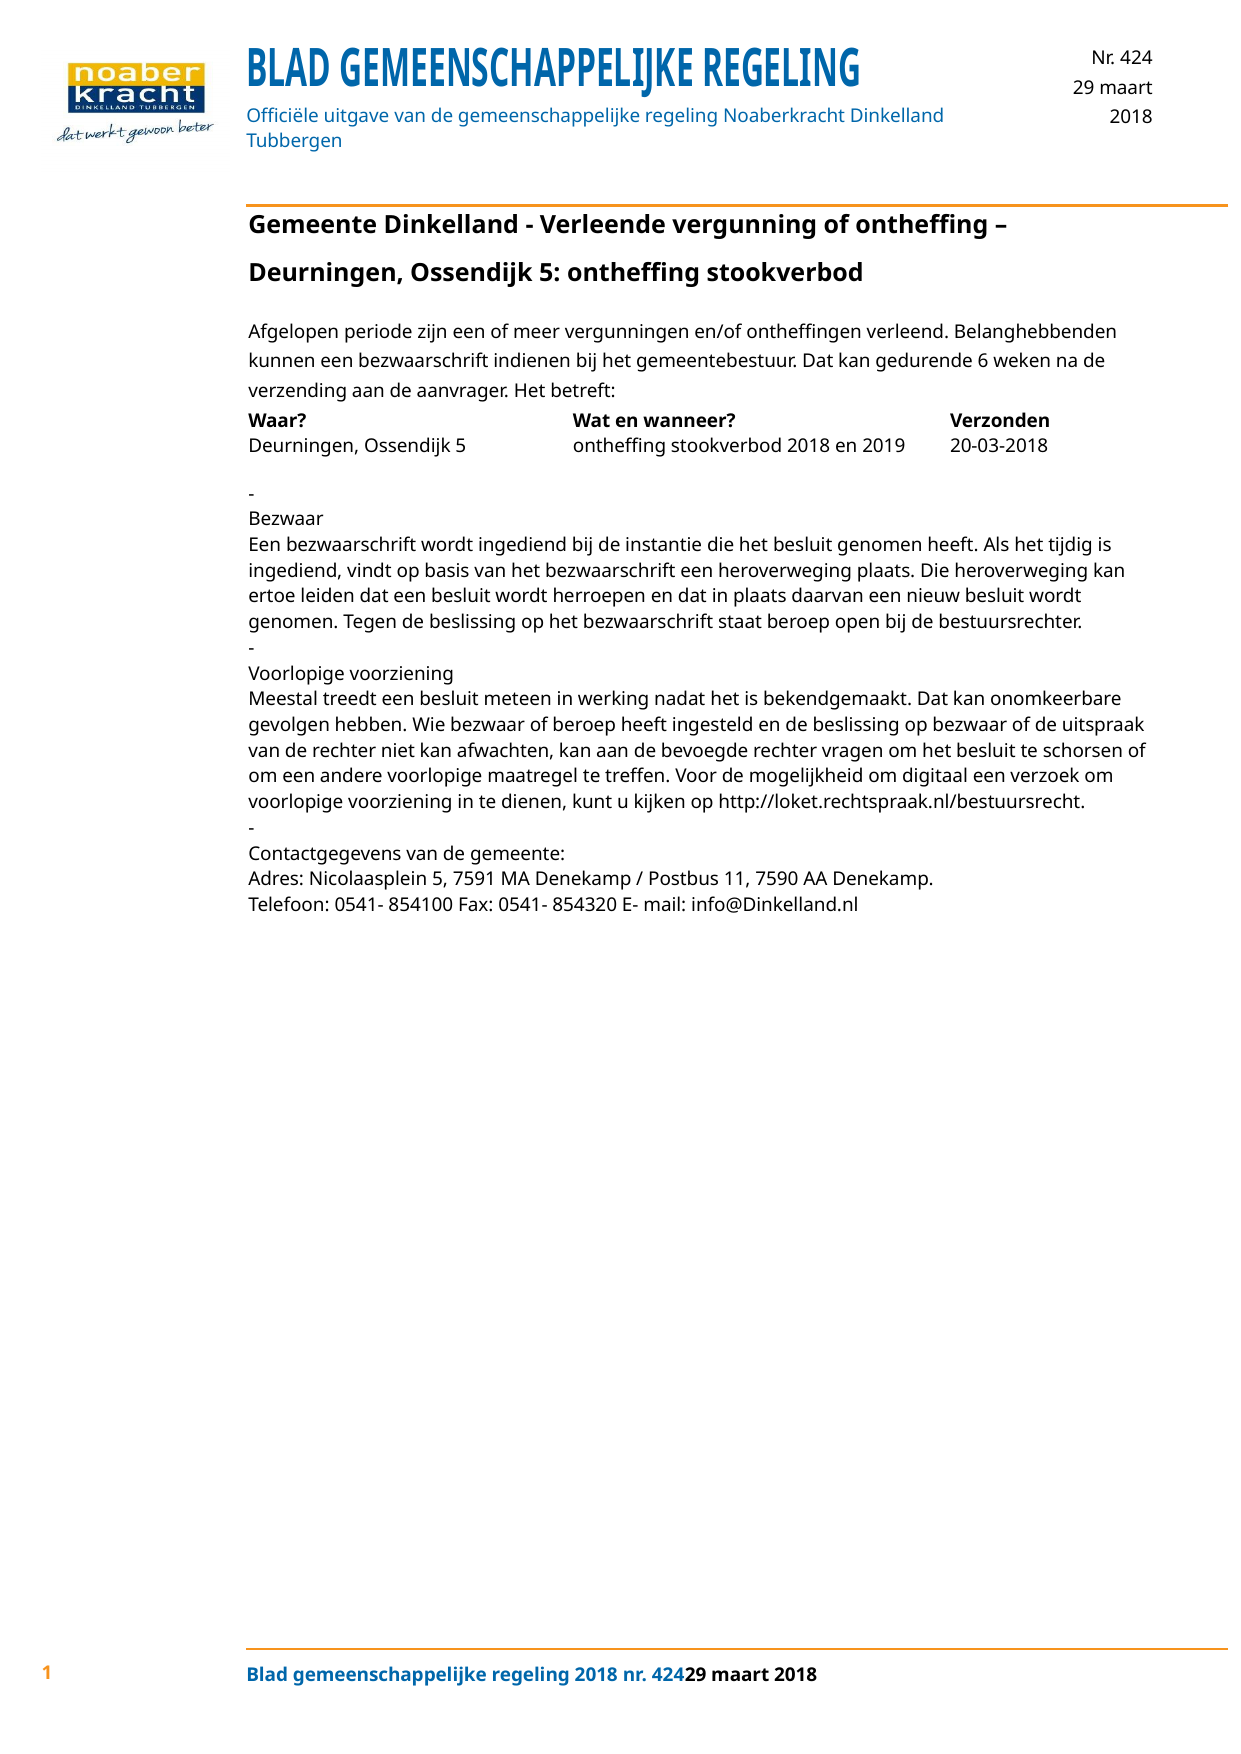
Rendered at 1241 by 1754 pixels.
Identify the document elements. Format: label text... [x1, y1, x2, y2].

text Telefoon: 0541- 854100 Fax: 0541- 854320 E- mail: info@Dinkelland.nl [248, 891, 1152, 917]
text Voorlopige voorziening [248, 660, 1152, 686]
text Meestal treedt een besluit meteen in werking nadat het is bekendgemaakt. Dat kan onomkeerbare gevolgen hebben. Wie bezwaar of beroep heeft ingesteld en de beslissing op bezwaar of de uitspraak van de rechter niet kan afwachten, kan aan de bevoegde rechter vragen om het besluit te schorsen of om een andere voorlopige maatregel te treffen. Voor de mogelijkheid om digitaal een verzoek om voorlopige voorziening in te dienen, kunt u kijken op http://loket.rechtspraak.nl/bestuursrecht. [248, 686, 1152, 814]
text - [248, 814, 1152, 840]
text Een bezwaarschrift wordt ingediend bij de instantie die het besluit genomen heeft. Als het tijdig is ingediend, vindt op basis van het bezwaarschrift een heroverweging plaats. Die heroverweging kan ertoe leiden dat een besluit wordt herroepen en dat in plaats daarvan een nieuw besluit wordt genomen. Tegen de beslissing op het bezwaarschrift staat beroep open bij de bestuursrechter. [248, 531, 1152, 634]
table_header Waar? [248, 407, 573, 432]
text Adres: Nicolaasplein 5, 7591 MA Denekamp / Postbus 11, 7590 AA Denekamp. [248, 866, 1152, 891]
text Bezwaar [248, 505, 1152, 531]
table_cell Deurningen, Ossendijk 5 [248, 433, 573, 458]
text Contactgegevens van de gemeente: [248, 840, 1152, 866]
text Gemeente Dinkelland - Verleende vergunning of ontheffing – Deurningen, Ossendijk 5: ontheffing stookverbod [248, 207, 1152, 288]
text Afgelopen periode zijn een of meer vergunningen en/of ontheffingen verleend. Belanghebbenden kunnen een bezwaarschrift indienen bij het gemeentebestuur. Dat kan gedurende 6 weken na de verzending aan de aanvrager. Het betreft: [248, 318, 1152, 403]
text - [248, 480, 1152, 505]
table_header Verzonden [950, 407, 1152, 432]
picture [41, 47, 231, 172]
text - [248, 634, 1152, 660]
table_cell ontheffing stookverbod 2018 en 2019 [573, 433, 950, 458]
table_cell 20-03-2018 [950, 433, 1152, 458]
table_header Wat en wanneer? [573, 407, 950, 432]
